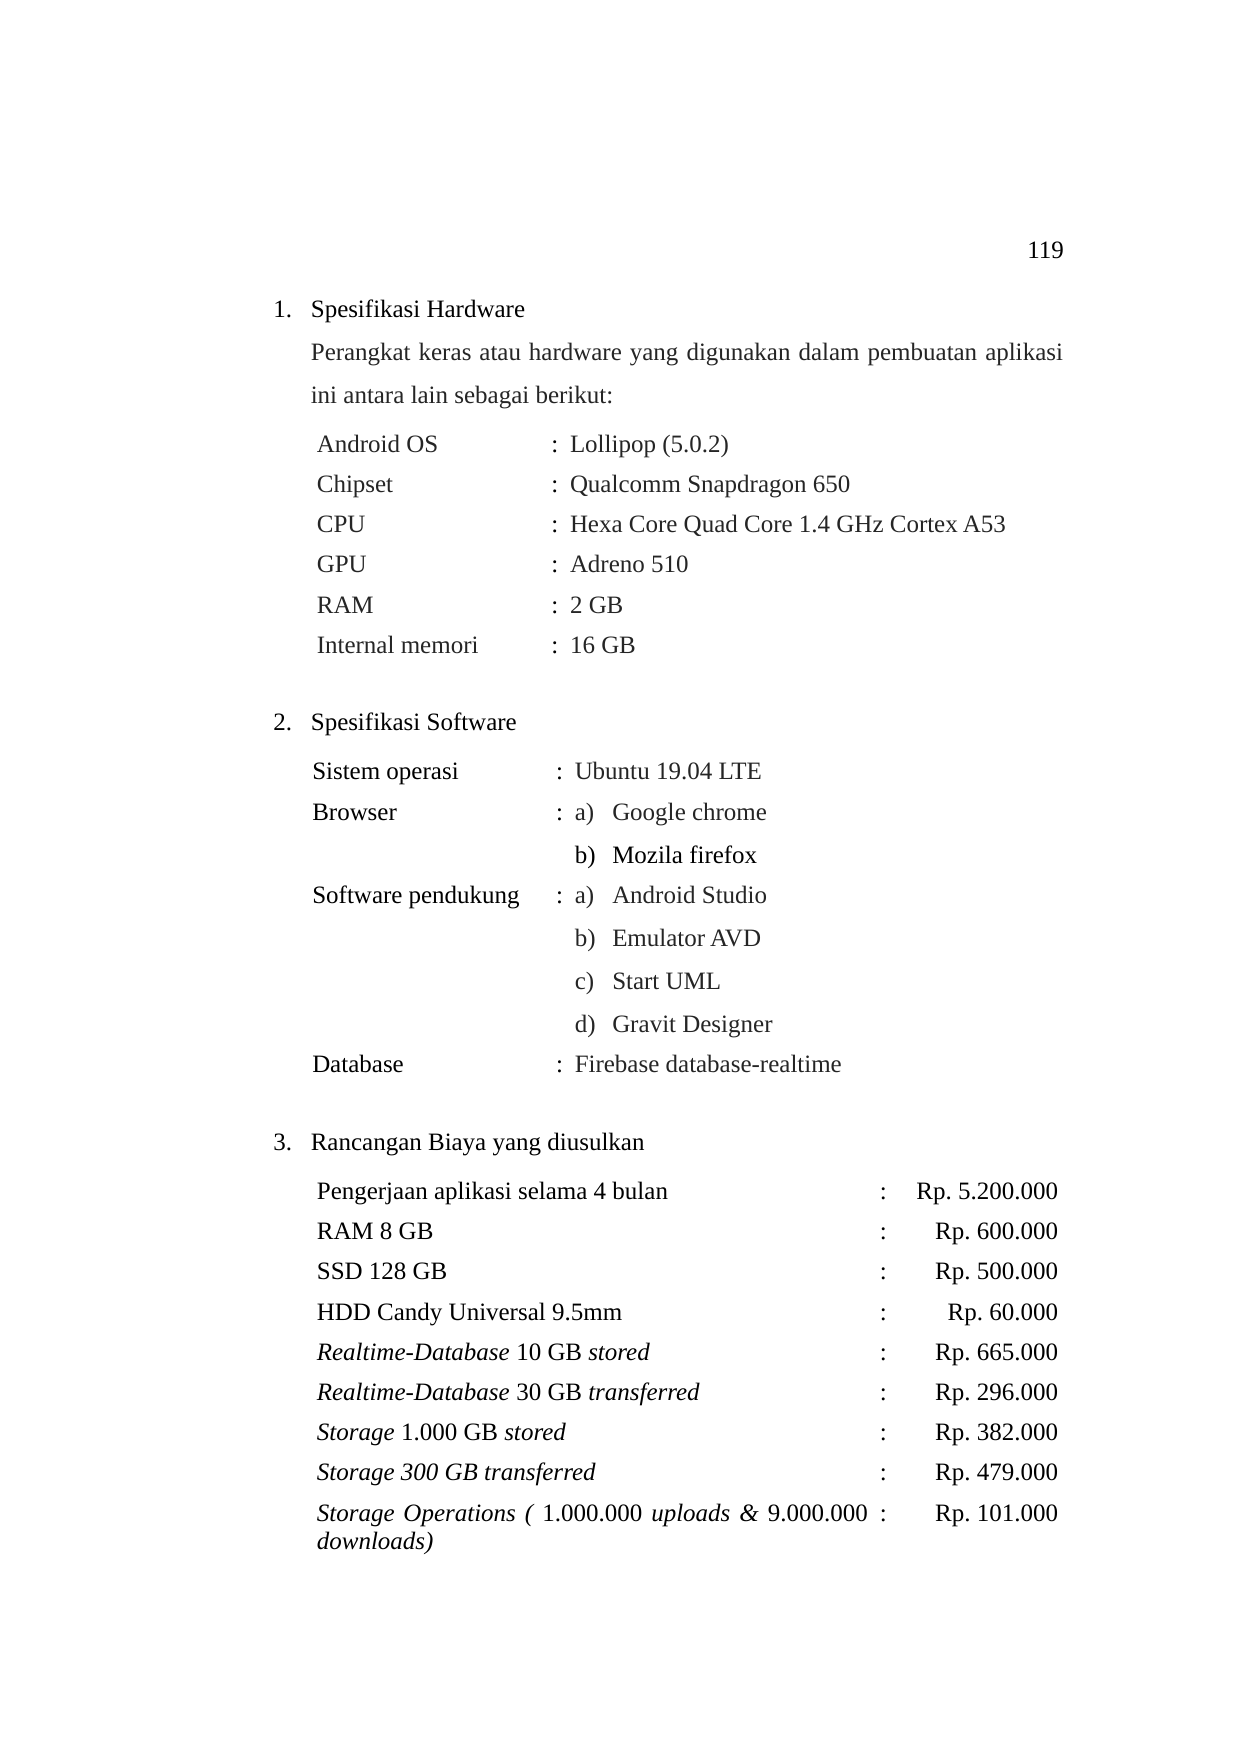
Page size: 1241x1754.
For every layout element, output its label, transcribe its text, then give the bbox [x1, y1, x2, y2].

table_cell SSD 128 GB [311, 1251, 873, 1291]
table_cell CPU [311, 504, 545, 544]
table_header Rp. 5.200.000 [892, 1170, 1063, 1210]
table_cell Rp. 600.000 [892, 1210, 1063, 1251]
table_cell GPU [311, 544, 545, 584]
table_header Sistem operasi [306, 751, 550, 791]
table_cell Chipset [311, 463, 545, 503]
table_cell Firebase database-realtime [569, 1044, 1063, 1084]
table_cell Rp. 479.000 [892, 1452, 1063, 1492]
table_cell Storage 1.000 GB stored [311, 1411, 873, 1452]
table_header Pengerjaan aplikasi selama 4 bulan [311, 1170, 873, 1210]
list Rancangan Biaya yang diusulkan [273, 1127, 1063, 1156]
list Spesifikasi Software [273, 707, 1063, 736]
table_cell HDD Candy Universal 9.5mm [311, 1291, 873, 1331]
table_cell 2 GB [564, 584, 1063, 624]
table_cell Rp. 296.000 [892, 1371, 1063, 1411]
table_cell : [550, 1044, 569, 1084]
table_cell : [874, 1210, 892, 1251]
table_header : [874, 1170, 892, 1210]
table_cell Internal memori [311, 624, 545, 664]
table_header Android OS [311, 423, 545, 463]
table_cell Hexa Core Quad Core 1.4 GHz Cortex A53 [564, 504, 1063, 544]
table_cell : [874, 1331, 892, 1371]
table_cell RAM 8 GB [311, 1210, 873, 1251]
table_cell Realtime-Database 30 GB transferred [311, 1371, 873, 1411]
table_cell Rp. 382.000 [892, 1411, 1063, 1452]
table_cell : [874, 1291, 892, 1331]
table_cell : [545, 624, 564, 664]
table_cell Realtime-Database 10 GB stored [311, 1331, 873, 1371]
table_header Lollipop (5.0.2) [564, 423, 1063, 463]
table_cell Software pendukung [306, 874, 550, 1044]
table_cell : [545, 544, 564, 584]
table_cell : [874, 1492, 892, 1564]
text Perangkat keras atau hardware yang digunakan dalam pembuatan aplikasi ini antara lain sebagai berikut: [311, 337, 1063, 409]
table_header Ubuntu 19.04 LTE [569, 751, 1063, 791]
list Spesifikasi Hardware [273, 294, 1063, 322]
table_cell : [874, 1251, 892, 1291]
table_cell : [874, 1411, 892, 1452]
table_cell Rp. 500.000 [892, 1251, 1063, 1291]
table_cell : [545, 584, 564, 624]
table_cell 16 GB [564, 624, 1063, 664]
table_cell : [550, 791, 569, 874]
table_cell Storage 300 GB transferred [311, 1452, 873, 1492]
table_cell Rp. 60.000 [892, 1291, 1063, 1331]
table_cell Storage Operations ( 1.000.000 uploads & 9.000.000 downloads) [311, 1492, 873, 1564]
table_cell Database [306, 1044, 550, 1084]
table_cell Rp. 101.000 [892, 1492, 1063, 1564]
table_header : [545, 423, 564, 463]
table_cell Qualcomm Snapdragon 650 [564, 463, 1063, 503]
table_cell Rp. 665.000 [892, 1331, 1063, 1371]
table_cell : [550, 874, 569, 1044]
table_cell : [874, 1371, 892, 1411]
table_cell : [874, 1452, 892, 1492]
table_cell : [545, 463, 564, 503]
table_cell Browser [306, 791, 550, 874]
table_cell Adreno 510 [564, 544, 1063, 584]
table_cell Android Studio Emulator AVD Start UML Gravit Designer [569, 874, 1063, 1044]
table_header : [550, 751, 569, 791]
table_cell RAM [311, 584, 545, 624]
table_cell Google chrome Mozila firefox [569, 791, 1063, 874]
table_cell : [545, 504, 564, 544]
